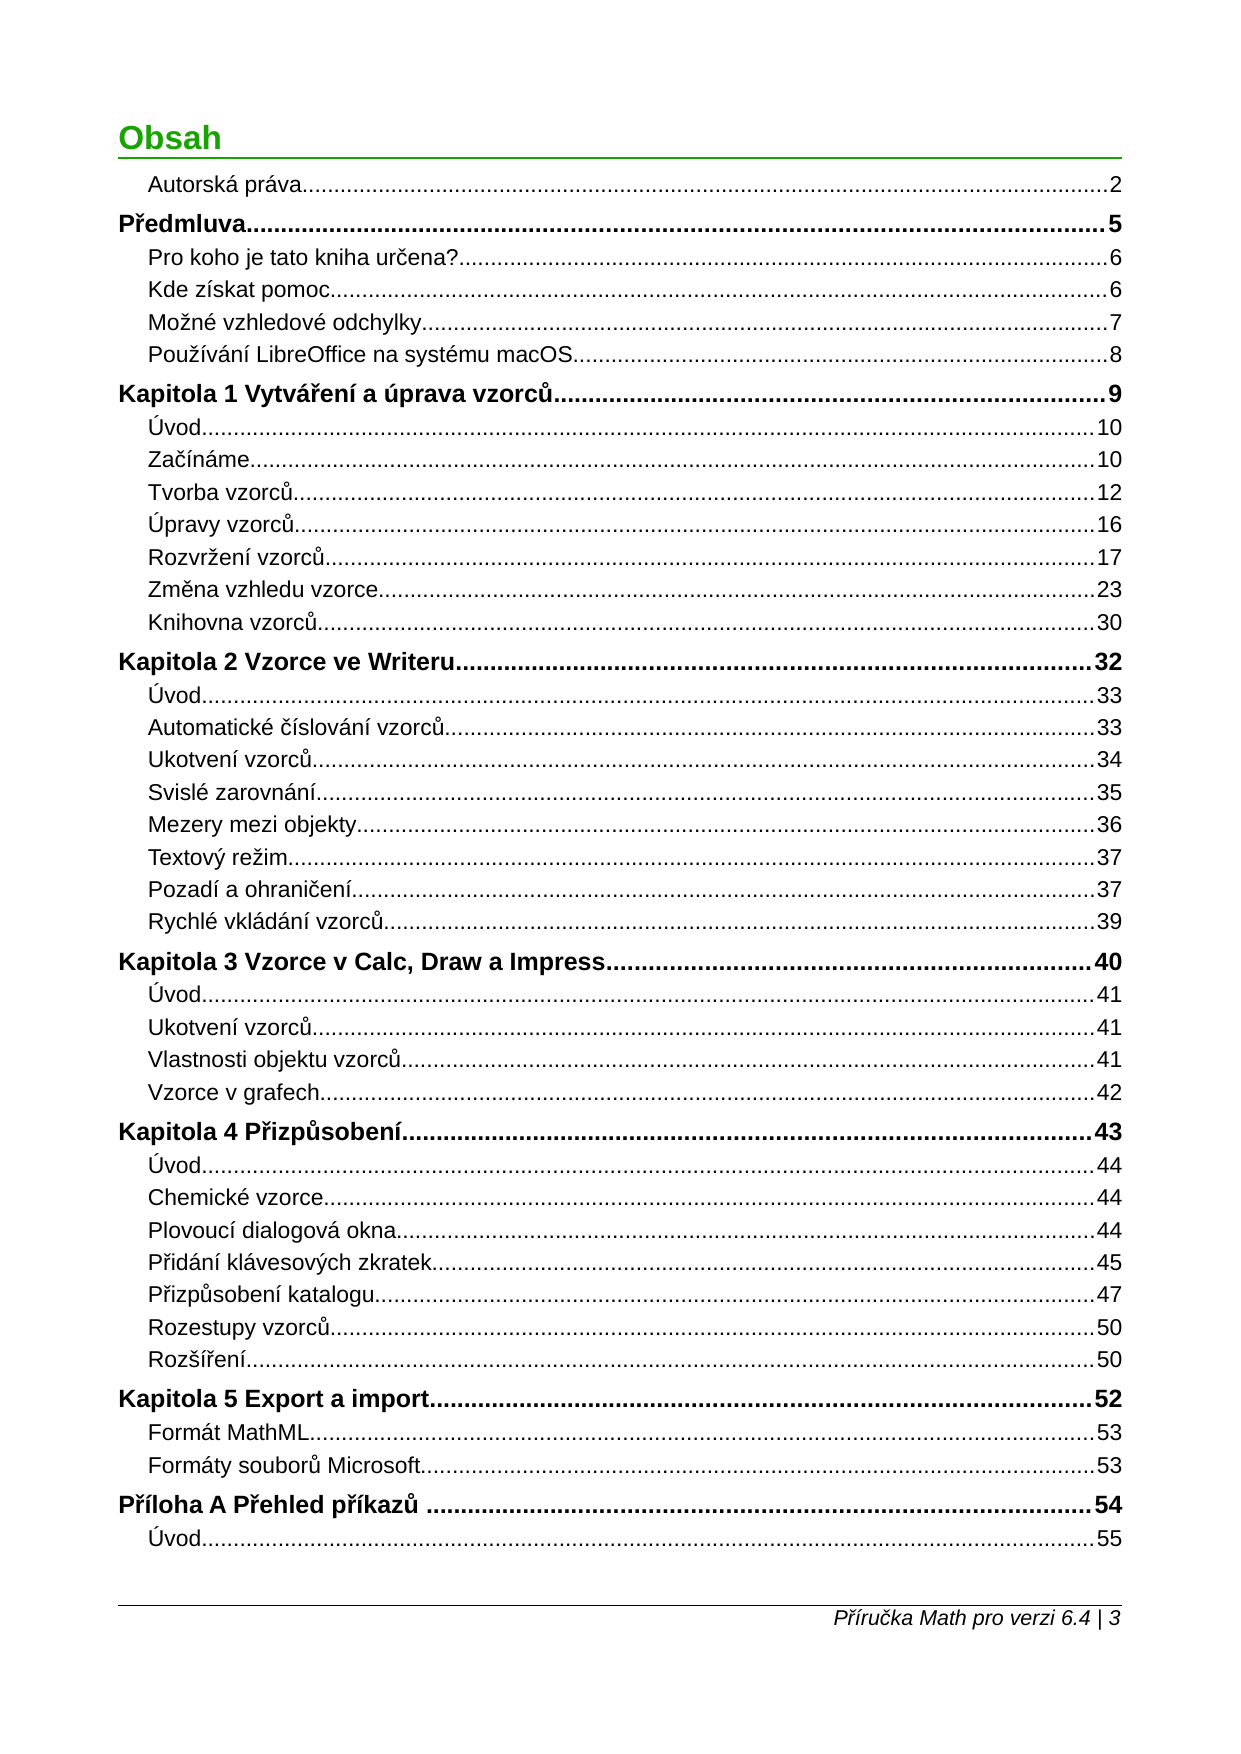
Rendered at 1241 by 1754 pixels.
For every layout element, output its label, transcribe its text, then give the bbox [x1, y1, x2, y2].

text Chemické vzorce 44 [148, 1184, 1122, 1211]
text Předmluva 5 [118, 209, 1122, 238]
text Svislé zarovnání 35 [148, 779, 1122, 805]
text Vlastnosti objektu vzorců 41 [148, 1046, 1122, 1073]
text Kde získat pomoc 6 [148, 276, 1122, 302]
text Pozadí a ohraničení 37 [148, 876, 1122, 902]
text Úvod 55 [148, 1525, 1122, 1551]
text Rychlé vkládání vzorců 39 [148, 908, 1122, 935]
text Příloha A Přehled příkazů 54 [118, 1490, 1122, 1519]
text Knihovna vzorců 30 [148, 608, 1122, 635]
text Úvod 33 [148, 682, 1122, 708]
text Textový režim 37 [148, 843, 1122, 870]
text Rozestupy vzorců 50 [148, 1314, 1122, 1340]
text Formát MathML 53 [148, 1419, 1122, 1446]
text Kapitola 3 Vzorce v Calc, Draw a Impress 40 [118, 947, 1122, 975]
text Tvorba vzorců 12 [148, 479, 1122, 505]
text Mezery mezi objekty 36 [148, 811, 1122, 837]
text Autorská práva 2 [148, 171, 1122, 197]
text Kapitola 1 Vytváření a úprava vzorců 9 [118, 379, 1122, 408]
text Úvod 10 [148, 414, 1122, 440]
text Používání LibreOffice na systému macOS 8 [148, 341, 1122, 367]
text Změna vzhledu vzorce 23 [148, 576, 1122, 602]
text Kapitola 4 Přizpůsobení 43 [118, 1117, 1122, 1146]
text Automatické číslování vzorců 33 [148, 714, 1122, 740]
text Přizpůsobení katalogu 47 [148, 1281, 1122, 1308]
text Vzorce v grafech 42 [148, 1079, 1122, 1105]
text Začínáme 10 [148, 446, 1122, 473]
text Kapitola 2 Vzorce ve Writeru 32 [118, 647, 1122, 676]
text Úvod 44 [148, 1152, 1122, 1178]
text Rozvržení vzorců 17 [148, 544, 1122, 570]
text Formáty souborů Microsoft 53 [148, 1452, 1122, 1478]
subtitle Obsah [118, 118, 1122, 157]
text Pro koho je tato kniha určena? 6 [148, 244, 1122, 270]
text Úpravy vzorců 16 [148, 511, 1122, 538]
text Úvod 41 [148, 981, 1122, 1008]
text Ukotvení vzorců 41 [148, 1014, 1122, 1040]
text Kapitola 5 Export a import 52 [118, 1384, 1122, 1413]
text Ukotvení vzorců 34 [148, 746, 1122, 773]
text Přidání klávesových zkratek 45 [148, 1249, 1122, 1275]
text Plovoucí dialogová okna 44 [148, 1217, 1122, 1243]
text Rozšíření 50 [148, 1346, 1122, 1372]
text Možné vzhledové odchylky 7 [148, 308, 1122, 335]
